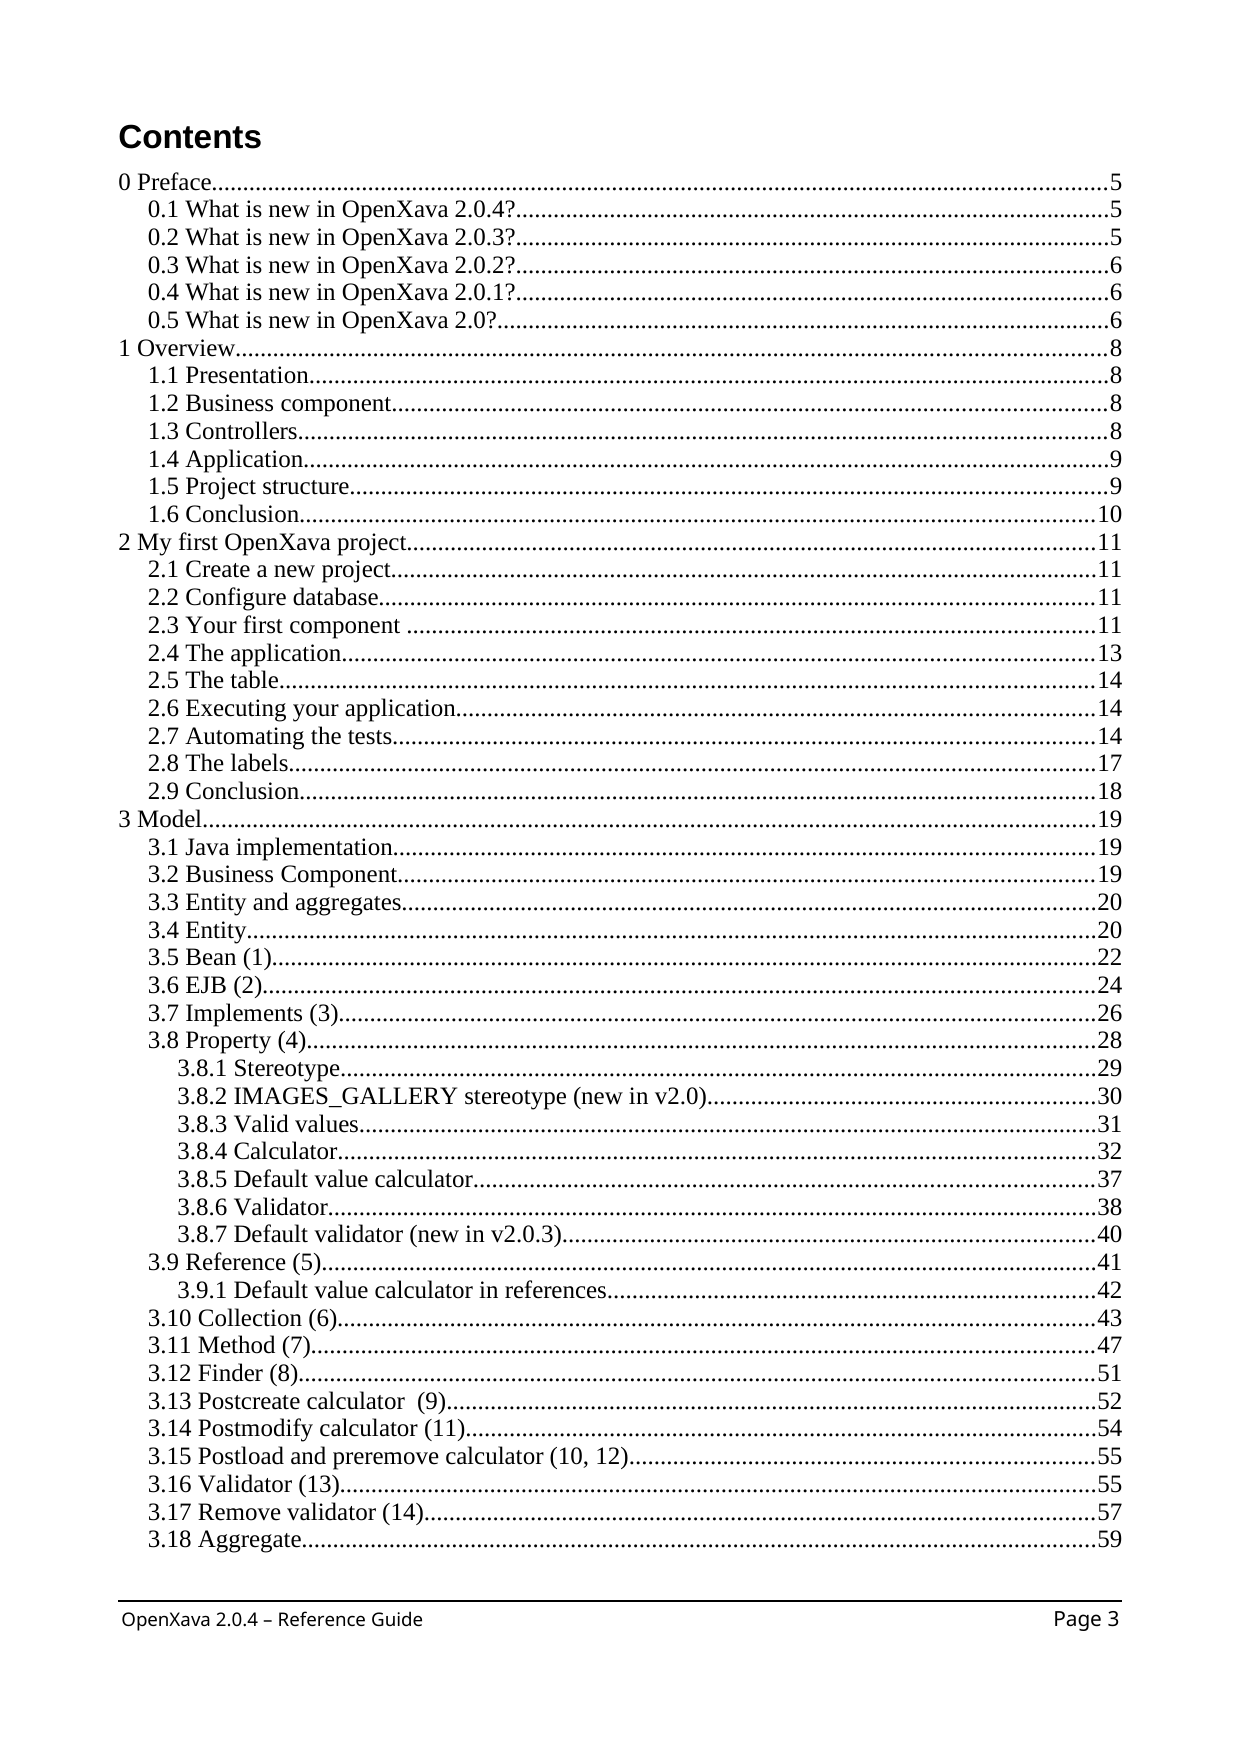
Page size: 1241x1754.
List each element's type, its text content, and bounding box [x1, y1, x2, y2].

text 3 Model 19 [118, 805, 1122, 833]
text 1.3 Controllers 8 [148, 417, 1122, 445]
text 0 Preface 5 [118, 168, 1122, 195]
text 3.12 Finder (8) 51 [148, 1359, 1122, 1387]
text 3.8.4 Calculator 32 [177, 1137, 1122, 1165]
text 3.7 Implements (3) 26 [148, 999, 1122, 1027]
text 3.2 Business Component 19 [148, 860, 1122, 888]
text 3.8.1 Stereotype 29 [177, 1054, 1122, 1082]
text 2.8 The labels 17 [148, 749, 1122, 777]
text 0.1 What is new in OpenXava 2.0.4? 5 [148, 195, 1122, 223]
text 2.6 Executing your application 14 [148, 694, 1122, 722]
text 3.8.3 Valid values 31 [177, 1110, 1122, 1137]
text 3.14 Postmodify calculator (11) 54 [148, 1414, 1122, 1442]
text 3.5 Bean (1) 22 [148, 943, 1122, 971]
text 3.9.1 Default value calculator in references 42 [177, 1276, 1122, 1304]
text 0.5 What is new in OpenXava 2.0? 6 [148, 306, 1122, 334]
text 1.1 Presentation 8 [148, 362, 1122, 389]
text 0.4 What is new in OpenXava 2.0.1? 6 [148, 278, 1122, 306]
text 3.11 Method (7) 47 [148, 1331, 1122, 1359]
text 2.2 Configure database 11 [148, 583, 1122, 611]
text 3.13 Postcreate calculator (9) 52 [148, 1387, 1122, 1414]
text 1.2 Business component 8 [148, 389, 1122, 417]
text 1.6 Conclusion 10 [148, 500, 1122, 528]
text 3.8.6 Validator 38 [177, 1193, 1122, 1221]
text 1.4 Application 9 [148, 445, 1122, 472]
text 3.8 Property (4) 28 [148, 1027, 1122, 1054]
text 2.5 The table 14 [148, 666, 1122, 694]
text 3.4 Entity 20 [148, 916, 1122, 943]
text 1 Overview 8 [118, 334, 1122, 362]
text 3.15 Postload and preremove calculator (10, 12) 55 [148, 1442, 1122, 1470]
text 3.8.7 Default validator (new in v2.0.3) 40 [177, 1221, 1122, 1248]
text 1.5 Project structure 9 [148, 472, 1122, 500]
text 3.3 Entity and aggregates 20 [148, 888, 1122, 916]
text 3.6 EJB (2) 24 [148, 971, 1122, 999]
text 3.9 Reference (5) 41 [148, 1248, 1122, 1276]
text 0.2 What is new in OpenXava 2.0.3? 5 [148, 223, 1122, 251]
text 3.18 Aggregate 59 [148, 1525, 1122, 1553]
text 2.4 The application 13 [148, 639, 1122, 666]
text 2 My first OpenXava project 11 [118, 528, 1122, 556]
text 0.3 What is new in OpenXava 2.0.2? 6 [148, 251, 1122, 278]
text 2.9 Conclusion 18 [148, 777, 1122, 805]
text 3.8.2 IMAGES_GALLERY stereotype (new in v2.0) 30 [177, 1082, 1122, 1110]
text 3.10 Collection (6) 43 [148, 1304, 1122, 1331]
text 3.1 Java implementation 19 [148, 833, 1122, 860]
subtitle Contents [118, 118, 1122, 155]
text 3.17 Remove validator (14) 57 [148, 1498, 1122, 1525]
text 2.1 Create a new project 11 [148, 556, 1122, 583]
text 2.7 Automating the tests 14 [148, 722, 1122, 749]
text 3.16 Validator (13) 55 [148, 1470, 1122, 1498]
text 3.8.5 Default value calculator 37 [177, 1165, 1122, 1193]
text 2.3 Your first component 11 [148, 611, 1122, 639]
